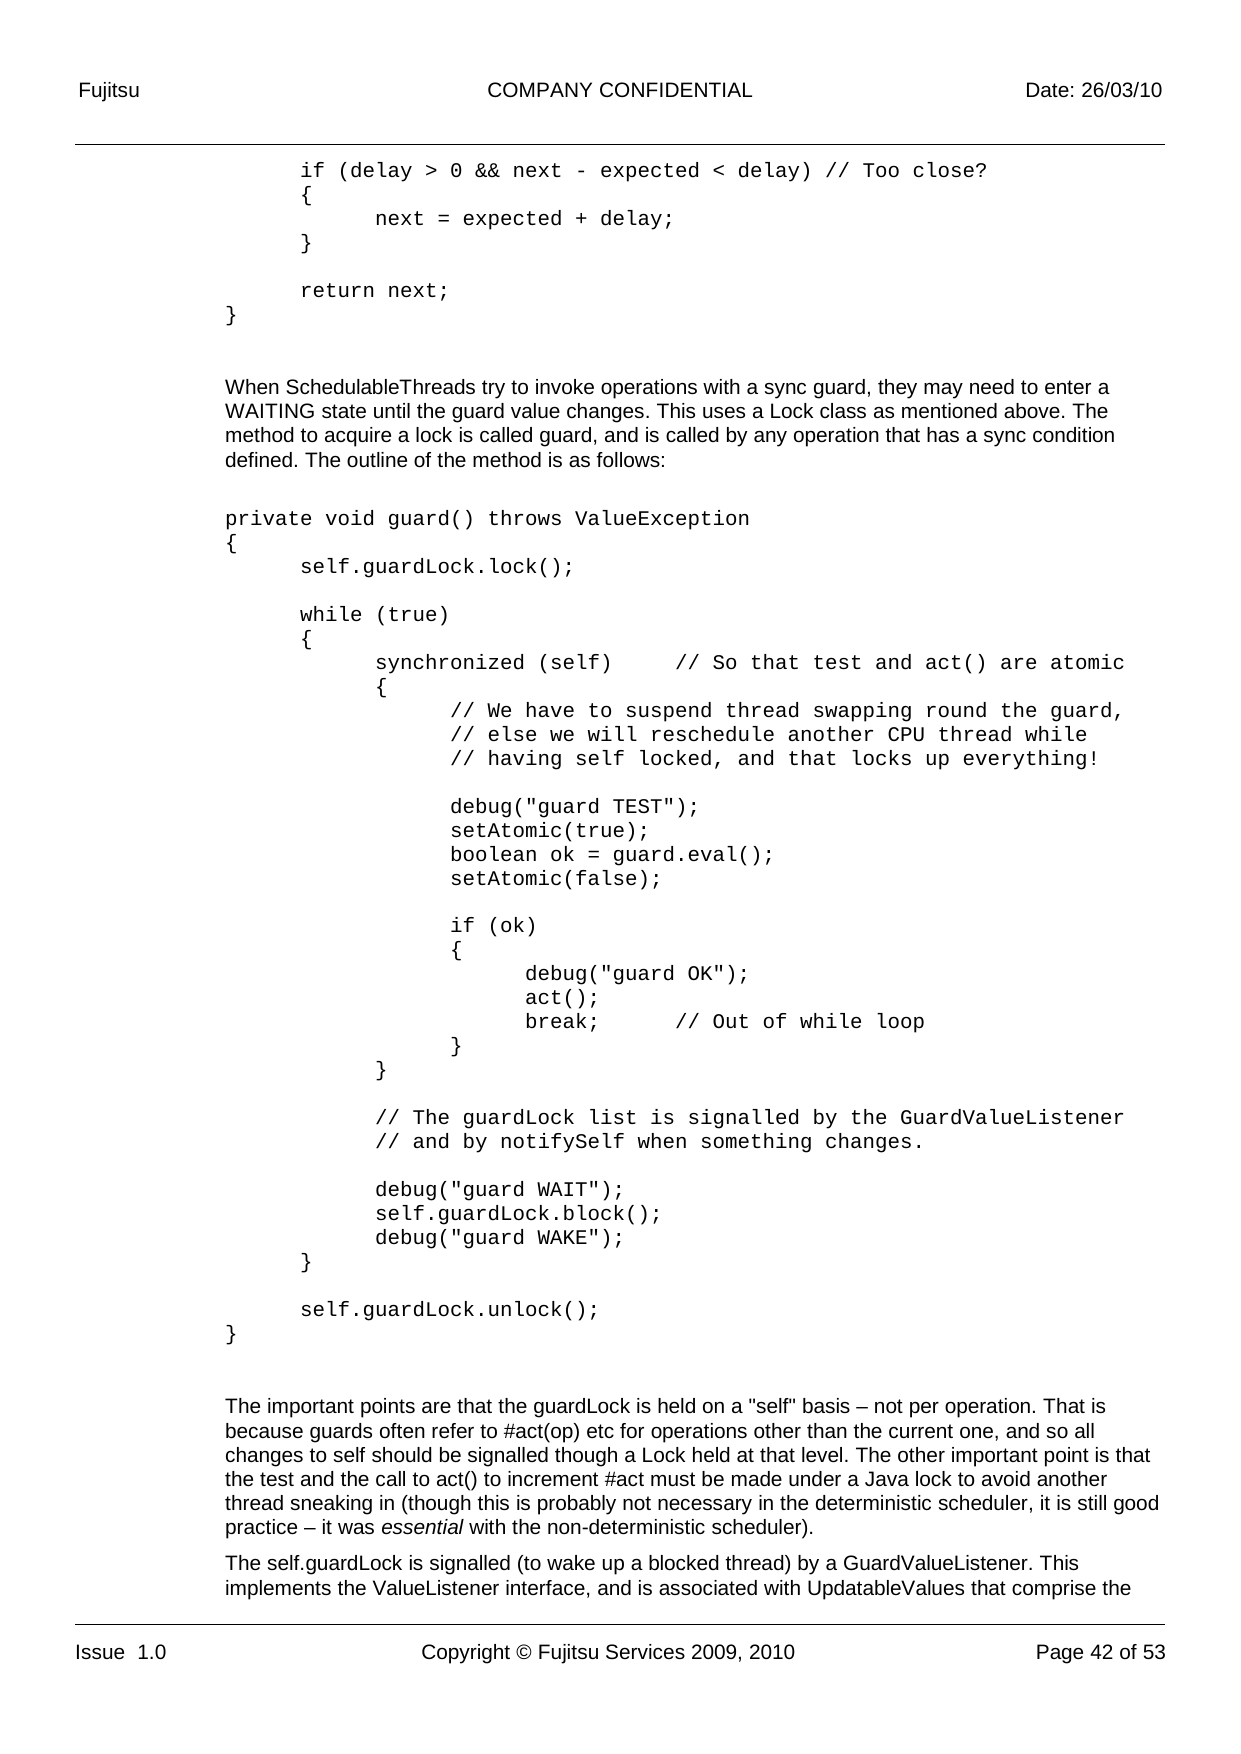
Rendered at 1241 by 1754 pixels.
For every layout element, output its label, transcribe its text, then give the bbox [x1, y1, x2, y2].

text } [225, 1251, 1165, 1275]
text if (ok) [225, 915, 1165, 939]
text debug("guard OK"); [225, 963, 1165, 987]
text { [225, 184, 1165, 208]
text synchronized (self) // So that test and act() are atomic [225, 652, 1165, 676]
text } [225, 303, 1165, 327]
text // having self locked, and that locks up everything! [225, 748, 1165, 772]
text self.guardLock.block(); [225, 1203, 1165, 1227]
text { [225, 532, 1165, 556]
text // and by notifySelf when something changes. [225, 1131, 1165, 1155]
text } [225, 1323, 1165, 1347]
text debug("guard TEST"); [225, 796, 1165, 819]
text // We have to suspend thread swapping round the guard, [225, 700, 1165, 724]
text } [225, 232, 1165, 256]
text // The guardLock list is signalled by the GuardValueListener [225, 1107, 1165, 1131]
text } [225, 1059, 1165, 1083]
text setAtomic(true); [225, 819, 1165, 843]
text break; // Out of while loop [225, 1011, 1165, 1035]
text self.guardLock.unlock(); [225, 1299, 1165, 1323]
text The self.guardLock is signalled (to wake up a blocked thread) by a GuardValueListener. This implements the ValueListener interface, and is associated with UpdatableValues that comprise the [225, 1551, 1165, 1599]
text while (true) [225, 604, 1165, 628]
text { [225, 676, 1165, 700]
text private void guard() throws ValueException [225, 508, 1165, 532]
text setAtomic(false); [225, 867, 1165, 891]
text return next; [225, 279, 1165, 303]
text } [225, 1035, 1165, 1059]
text debug("guard WAIT"); [225, 1179, 1165, 1203]
text self.guardLock.lock(); [225, 556, 1165, 580]
text if (delay > 0 && next - expected < delay) // Too close? [225, 160, 1165, 184]
text debug("guard WAKE"); [225, 1227, 1165, 1251]
text The important points are that the guardLock is held on a "self" basis – not per operation. That is because guards often refer to #act(op) etc for operations other than the current one, and so all changes to self should be signalled though a Lock held at that level. The other important point is that the test and the call to act() to increment #act must be made under a Java lock to avoid another thread sneaking in (though this is probably not necessary in the deterministic scheduler, it is still good practice – it was essential with the non-deterministic scheduler). [225, 1394, 1165, 1539]
text { [225, 939, 1165, 963]
text boolean ok = guard.eval(); [225, 843, 1165, 867]
text next = expected + delay; [225, 208, 1165, 232]
text { [225, 628, 1165, 652]
text When SchedulableThreads try to invoke operations with a sync guard, they may need to enter a WAITING state until the guard value changes. This uses a Lock class as mentioned above. The method to acquire a lock is called guard, and is called by any operation that has a sync condition defined. The outline of the method is as follows: [225, 375, 1165, 472]
text act(); [225, 987, 1165, 1011]
text // else we will reschedule another CPU thread while [225, 724, 1165, 748]
